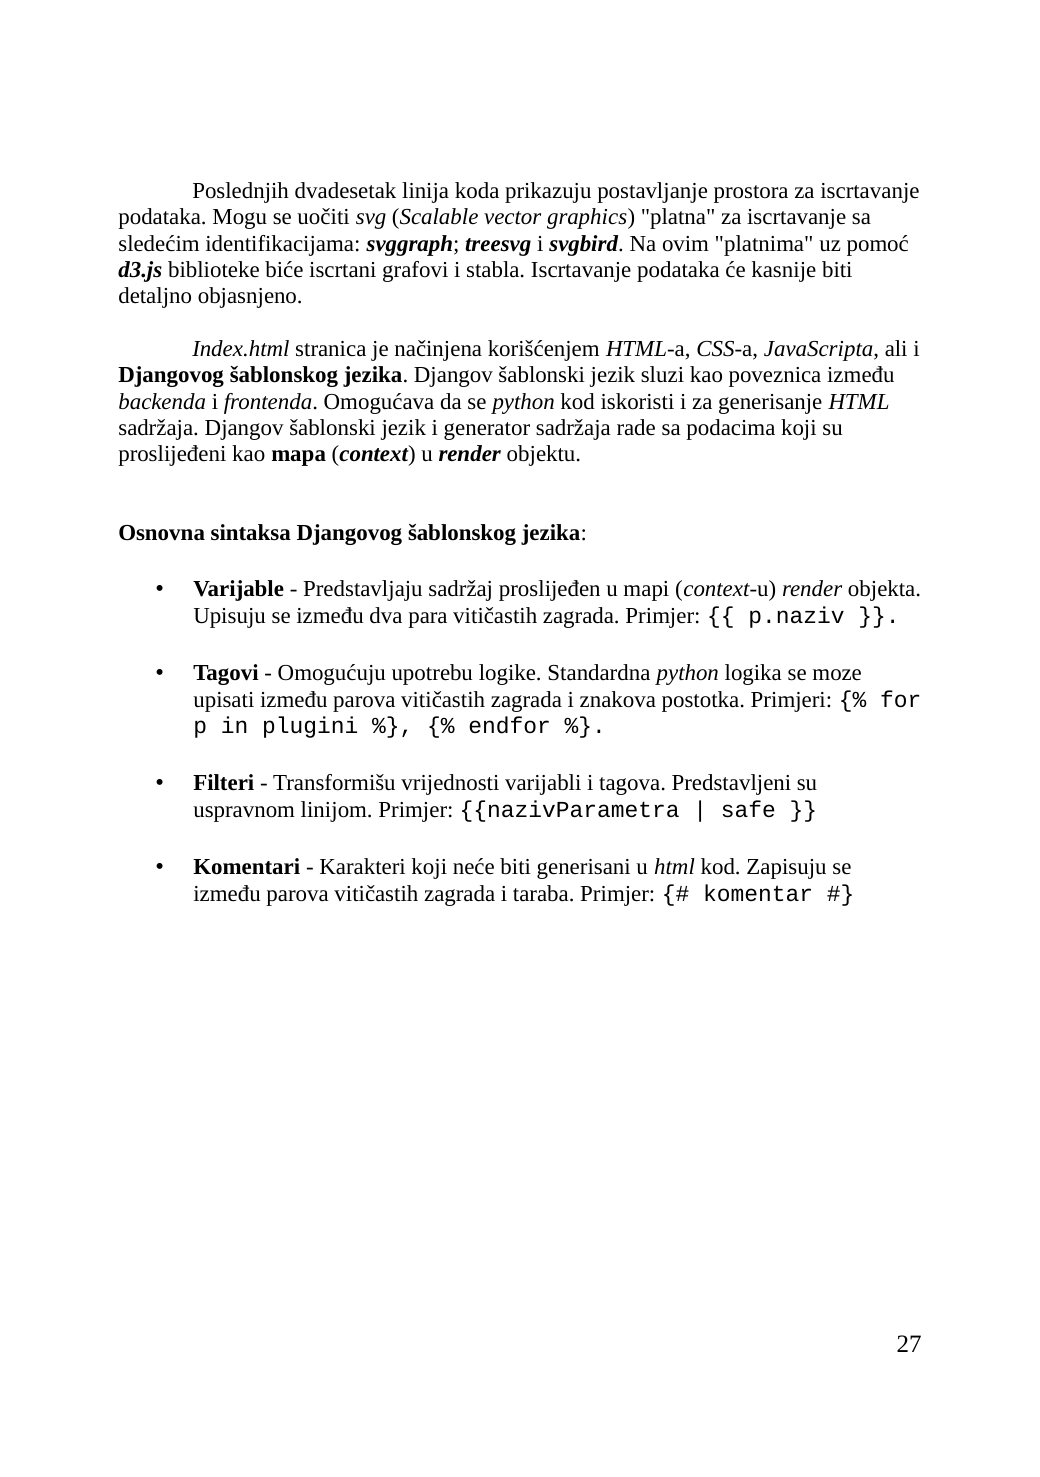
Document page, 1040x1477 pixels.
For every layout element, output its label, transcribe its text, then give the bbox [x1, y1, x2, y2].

text Osnovna sintaksa Djangovog šablonskog jezika: [118, 519, 921, 546]
list Filteri - Transformišu vrijednosti varijabli i tagova. Predstavljeni su uspravnom linijom. Primjer: {{nazivParametra | safe }} [156, 769, 921, 824]
list Tagovi - Omogućuju upotrebu logike. Standardna python logika se moze upisati između parova vitičastih zagrada i znakova postotka. Primjeri: {% for p in plugini %}, {% endfor %}. [156, 659, 921, 740]
text Poslednjih dvadesetak linija koda prikazuju postavljanje prostora za iscrtavanje podataka. Mogu se uočiti svg (Scalable vector graphics) "platna" za iscrtavanje sa sledećim identifikacijama: svggraph; treesvg i svgbird. Na ovim "platnima" uz pomoć d3.js biblioteke biće iscrtani grafovi i stabla. Iscrtavanje podataka će kasnije biti detaljno objasnjeno. [118, 177, 921, 309]
text Index.html stranica je načinjena korišćenjem HTML-a, CSS-a, JavaScripta, ali i Djangovog šablonskog jezika. Djangov šablonski jezik sluzi kao poveznica između backenda i frontenda. Omogućava da se python kod iskoristi i za generisanje HTML sadržaja. Djangov šablonski jezik i generator sadržaja rade sa podacima koji su proslijeđeni kao mapa (context) u render objektu. [118, 335, 921, 467]
list Varijable - Predstavljaju sadržaj proslijeđen u mapi (context-u) render objekta. Upisuju se između dva para vitičastih zagrada. Primjer: {{ p.naziv }}. [156, 575, 921, 630]
list Komentari - Karakteri koji neće biti generisani u html kod. Zapisuju se između parova vitičastih zagrada i taraba. Primjer: {# komentar #} [156, 853, 921, 908]
